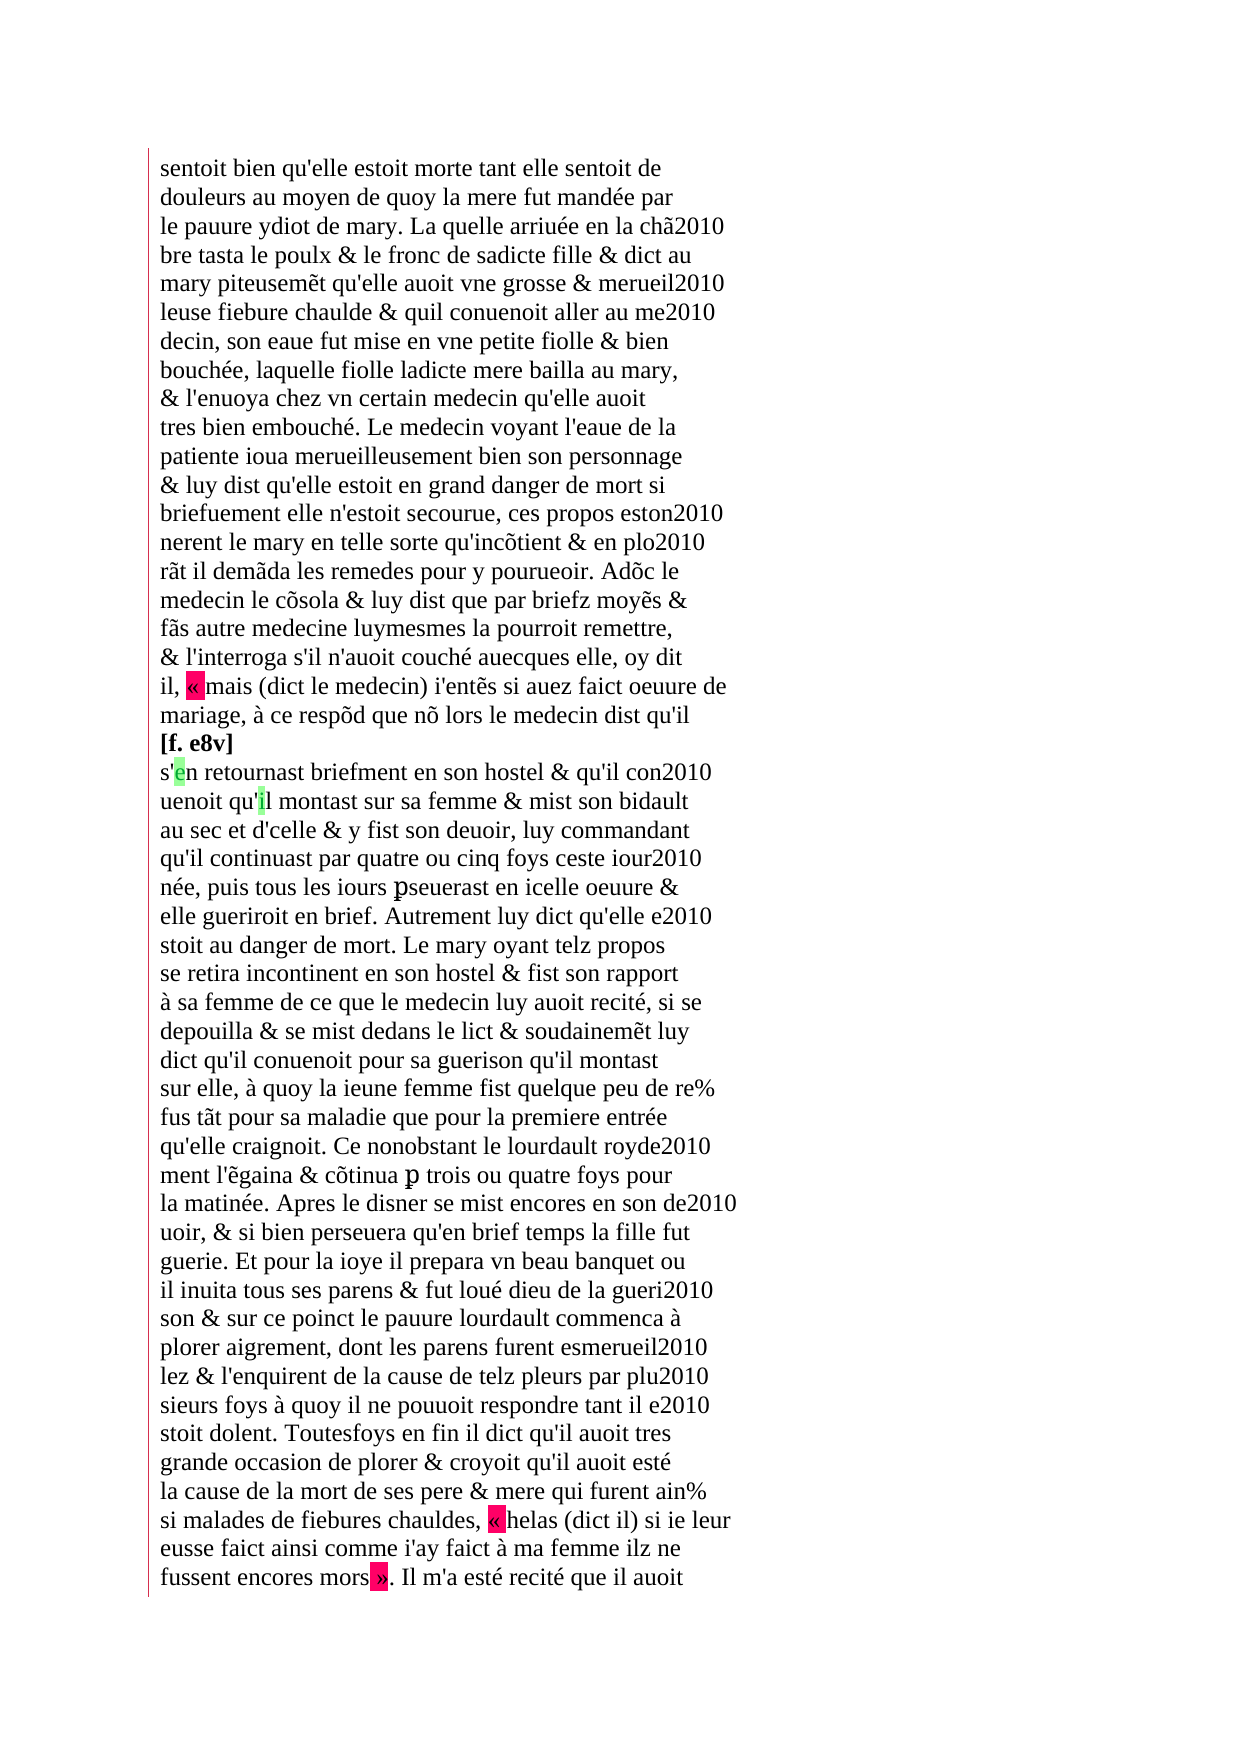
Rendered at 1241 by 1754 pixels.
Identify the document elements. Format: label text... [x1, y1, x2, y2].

text sentoit bien qu'elle estoit morte tant elle sentoit de douleurs au moyen de quoy la mere fut mandée par le pauure ydiot de mary. La quelle arriuée en la chã2010 bre tasta le poulx & le fronc de sadicte fille & dict au mary piteusemẽt qu'elle auoit vne grosse & merueil2010 leuse fiebure chaulde & quil conuenoit aller au me2010 decin, son eaue fut mise en vne petite fiolle & bien bouchée, laquelle fiolle ladicte mere bailla au mary, & l'enuoya chez vn certain medecin qu'elle auoit tres bien embouché. Le medecin voyant l'eaue de la patiente ioua merueilleusement bien son personnage & luy dist qu'elle estoit en grand danger de mort si briefuement elle n'estoit secourue, ces propos eston2010 nerent le mary en telle sorte qu'incõtient & en plo2010 rãt il demãda les remedes pour y pourueoir. Adõc le medecin le cõsola & luy dist que par briefz moyẽs & fãs autre medecine luymesmes la pourroit remettre, & l'interroga s'il n'auoit couché auecques elle, oy dit il, « mais (dict le medecin) i'entẽs si auez faict oeuure de mariage, à ce respõd que nõ lors le medecin dist qu'il [f. e8v] s'en retournast briefment en son hostel & qu'il con2010 uenoit qu'il montast sur sa femme & mist son bidault au sec et d'celle & y fist son deuoir, luy commandant qu'il continuast par quatre ou cinq foys ceste iour2010 née, puis tous les iours ꝑseuerast en icelle oeuure & elle gueriroit en brief. Autrement luy dict qu'elle e2010 stoit au danger de mort. Le mary oyant telz propos se retira incontinent en son hostel & fist son rapport à sa femme de ce que le medecin luy auoit recité, si se depouilla & se mist dedans le lict & soudainemẽt luy dict qu'il conuenoit pour sa guerison qu'il montast sur elle, à quoy la ieune femme fist quelque peu de re% fus tãt pour sa maladie que pour la premiere entrée qu'elle craignoit. Ce nonobstant le lourdault royde2010 ment l'ẽgaina & cõtinua ꝑ trois ou quatre foys pour la matinée. Apres le disner se mist encores en son de2010 uoir, & si bien perseuera qu'en brief temps la fille fut guerie. Et pour la ioye il prepara vn beau banquet ou il inuita tous ses parens & fut loué dieu de la gueri2010 son & sur ce poinct le pauure lourdault commenca à plorer aigrement, dont les parens furent esmerueil2010 lez & l'enquirent de la cause de telz pleurs par plu2010 sieurs foys à quoy il ne pouuoit respondre tant il e2010 stoit dolent. Toutesfoys en fin il dict qu'il auoit tres grande occasion de plorer & croyoit qu'il auoit esté la cause de la mort de ses pere & mere qui furent ain% si malades de fiebures chauldes, « helas (dict il) si ie leur eusse faict ainsi comme i'ay faict à ma femme ilz ne fussent encores mors ». Il m'a esté recité que il auoit [149, 148, 1093, 1597]
